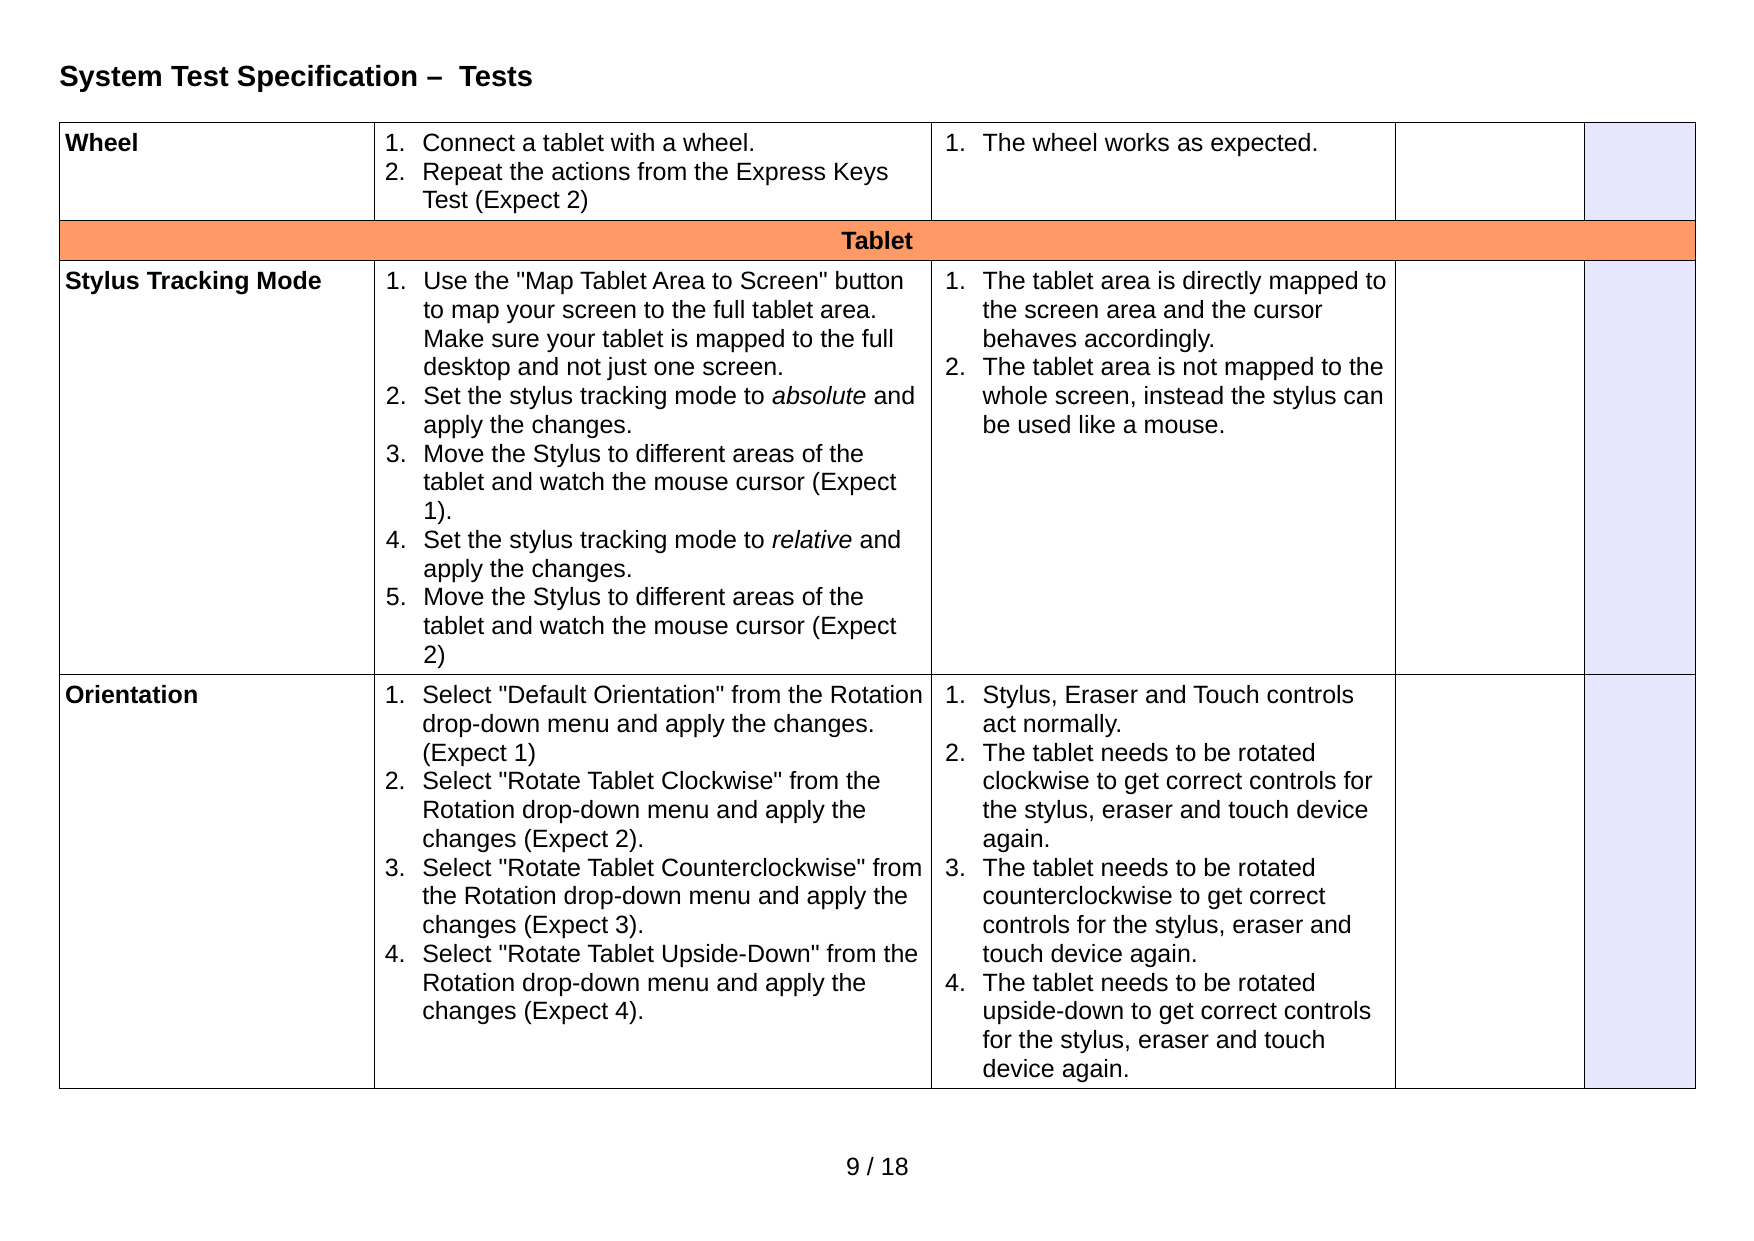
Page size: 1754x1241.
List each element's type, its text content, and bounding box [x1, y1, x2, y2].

table_cell Orientation [60, 675, 374, 1088]
table_cell Stylus Tracking Mode [60, 261, 374, 674]
table_cell [1585, 123, 1695, 220]
table_cell Stylus, Eraser and Touch controls act normally. The tablet needs to be rotated clockwise to get correct controls for the stylus, eraser and touch device again. The tablet needs to be rotated counterclockwise to get correct controls for the stylus, eraser and touch device again. The tablet needs to be rotated upside-down to get correct controls for the stylus, eraser and touch device again. [932, 675, 1395, 1088]
table_cell Tablet [60, 221, 1695, 260]
table_cell [1396, 675, 1584, 1088]
table_cell [1396, 123, 1584, 220]
table_cell Wheel [60, 123, 374, 220]
table_cell Connect a tablet with a wheel. Repeat the actions from the Express Keys Test (Expect 2) [375, 123, 931, 220]
table_cell The wheel works as expected. [932, 123, 1395, 220]
table_cell [1585, 675, 1695, 1088]
table_cell The tablet area is directly mapped to the screen area and the cursor behaves accordingly. The tablet area is not mapped to the whole screen, instead the stylus can be used like a mouse. [932, 261, 1395, 674]
table_cell Select "Default Orientation" from the Rotation drop-down menu and apply the changes. (Expect 1) Select "Rotate Tablet Clockwise" from the Rotation drop-down menu and apply the changes (Expect 2). Select "Rotate Tablet Counterclockwise" from the Rotation drop-down menu and apply the changes (Expect 3). Select "Rotate Tablet Upside-Down" from the Rotation drop-down menu and apply the changes (Expect 4). [375, 675, 931, 1088]
table_cell Use the "Map Tablet Area to Screen" button to map your screen to the full tablet area. Make sure your tablet is mapped to the full desktop and not just one screen. Set the stylus tracking mode to absolute and apply the changes. Move the Stylus to different areas of the tablet and watch the mouse cursor (Expect 1). Set the stylus tracking mode to relative and apply the changes. Move the Stylus to different areas of the tablet and watch the mouse cursor (Expect 2) [375, 261, 931, 674]
table_cell [1585, 261, 1695, 674]
table_cell [1396, 261, 1584, 674]
